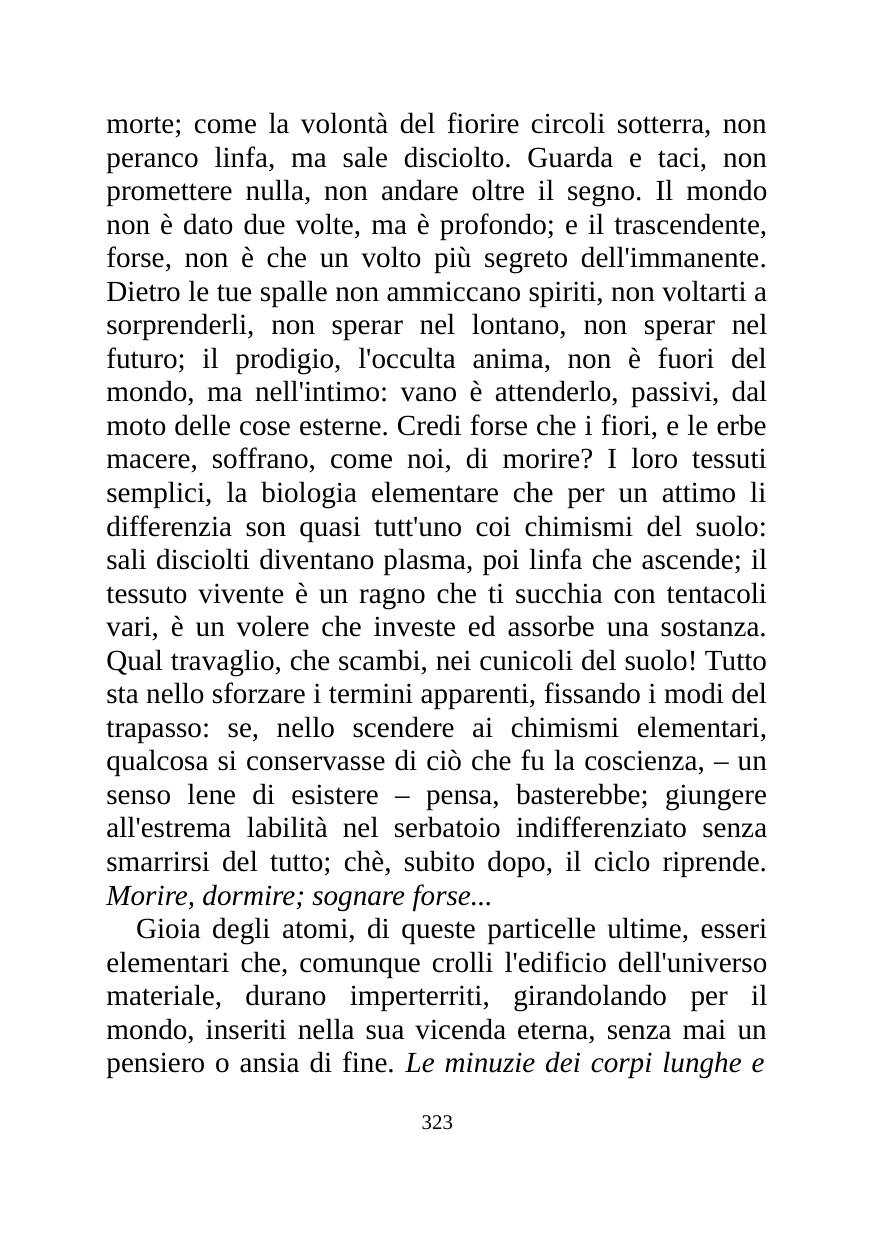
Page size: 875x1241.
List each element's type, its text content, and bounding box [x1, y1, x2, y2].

text Gioia degli atomi, di queste particelle ultime, esseri elementari che, comunque crolli l'edificio dell'universo materiale, durano imperterriti, girandolando per il mondo, inseriti nella sua vicenda eterna, senza mai un pensiero o ansia di fine. Le minuzie dei corpi lunghe e [106, 911, 768, 1079]
text morte; come la volontà del fiorire circoli sotterra, non peranco linfa, ma sale disciolto. Guarda e taci, non promettere nulla, non andare oltre il segno. Il mondo non è dato due volte, ma è profondo; e il trascendente, forse, non è che un volto più segreto dell'immanente. Dietro le tue spalle non ammiccano spiriti, non voltarti a sorprenderli, non sperar nel lontano, non sperar nel futuro; il prodigio, l'occulta anima, non è fuori del mondo, ma nell'intimo: vano è attenderlo, passivi, dal moto delle cose esterne. Credi forse che i fiori, e le erbe macere, soffrano, come noi, di morire? I loro tessuti semplici, la biologia elementare che per un attimo li differenzia son quasi tutt'uno coi chimismi del suolo: sali disciolti diventano plasma, poi linfa che ascende; il tessuto vivente è un ragno che ti succhia con tentacoli vari, è un volere che investe ed assorbe una sostanza. Qual travaglio, che scambi, nei cunicoli del suolo! Tutto sta nello sforzare i termini apparenti, fissando i modi del trapasso: se, nello scendere ai chimismi elementari, qualcosa si conservasse di ciò che fu la coscienza, – un senso lene di esistere – pensa, basterebbe; giungere all'estrema labilità nel serbatoio indifferenziato senza smarrirsi del tutto; chè, subito dopo, il ciclo riprende. Morire, dormire; sognare forse... [106, 106, 768, 911]
